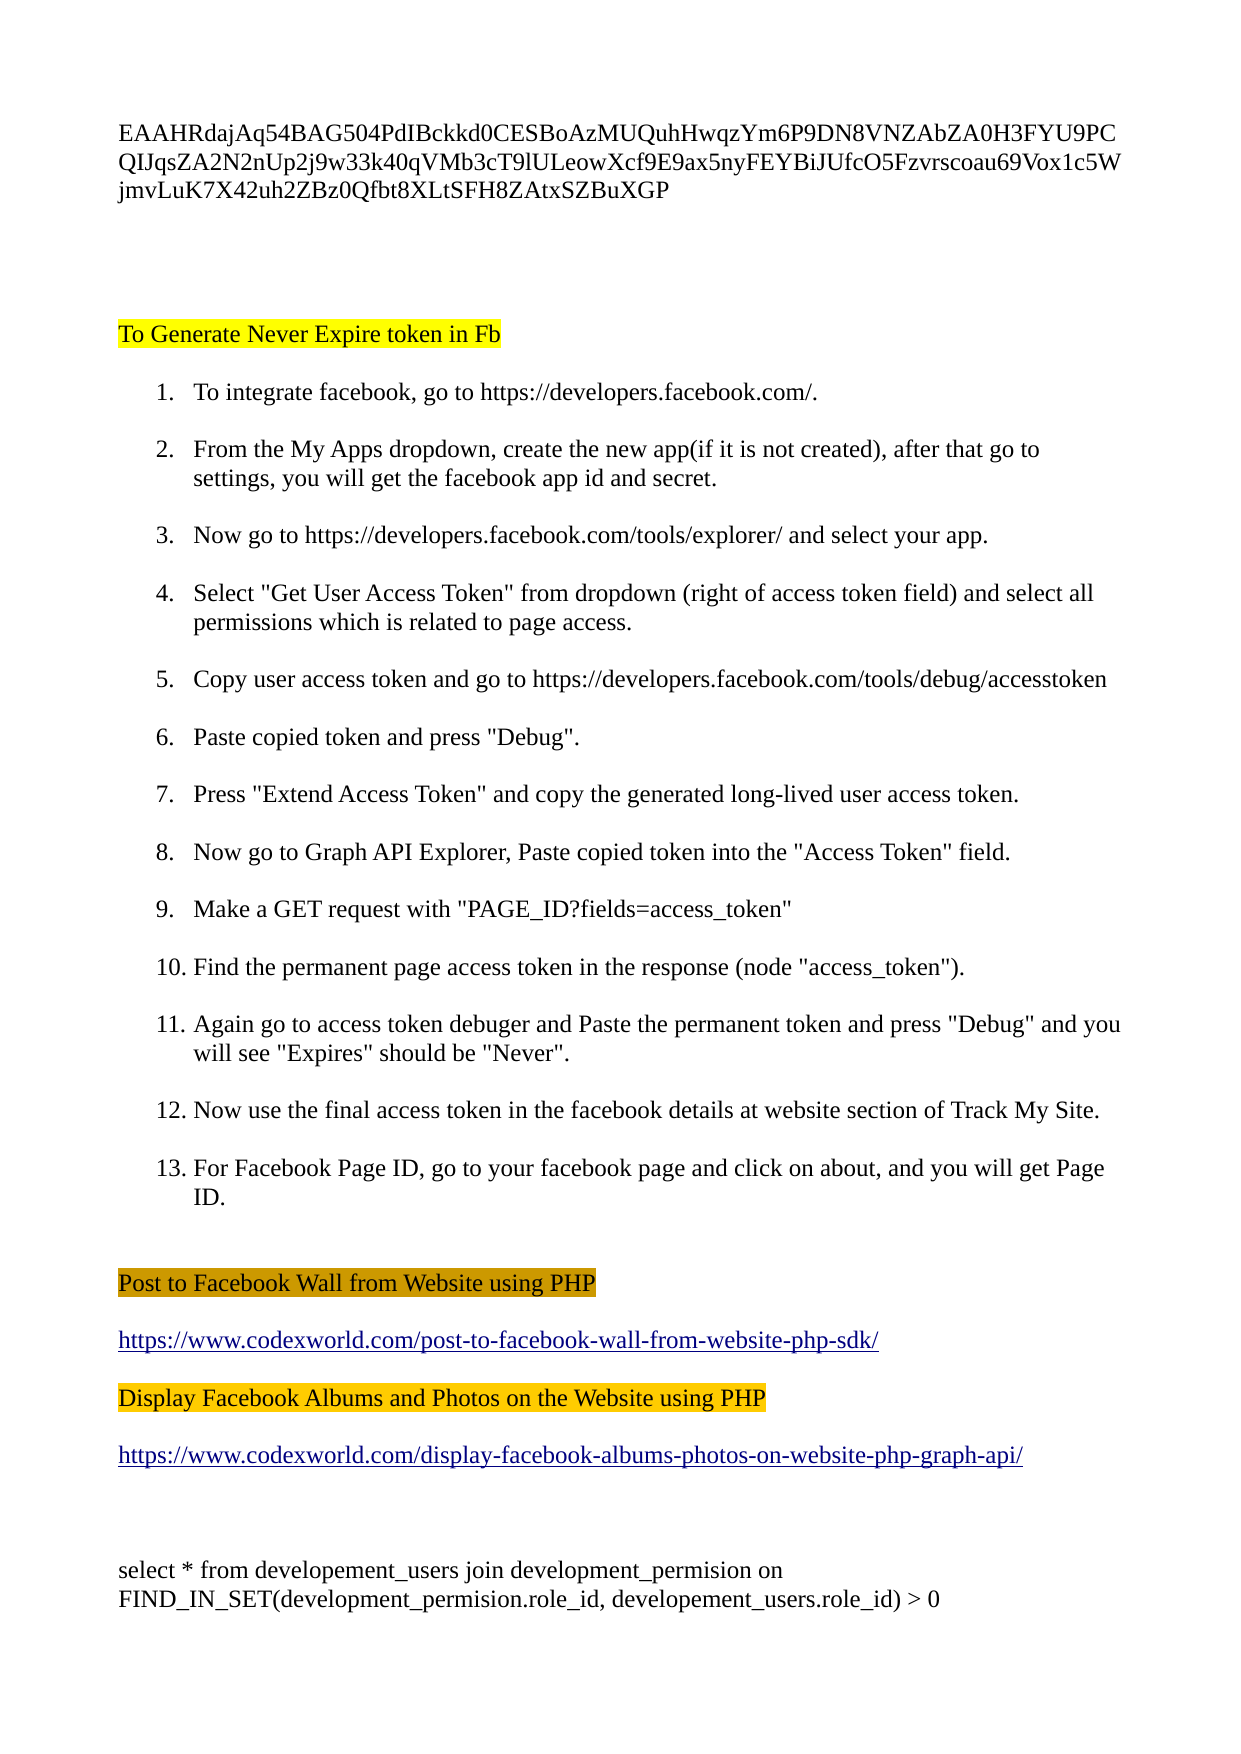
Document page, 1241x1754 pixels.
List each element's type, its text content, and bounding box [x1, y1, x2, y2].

list For Facebook Page ID, go to your facebook page and click on about, and you will get Page ID. [156, 1153, 1122, 1211]
list Make a GET request with "PAGE_ID?fields=access_token" [156, 894, 1122, 923]
text https://www.codexworld.com/display-facebook-albums-photos-on-website-php-graph-api/ [118, 1441, 1122, 1469]
list Now go to Graph API Explorer, Paste copied token into the "Access Token" field. [156, 837, 1122, 866]
list Press "Extend Access Token" and copy the generated long-lived user access token. [156, 779, 1122, 808]
text Display Facebook Albums and Photos on the Website using PHP [118, 1383, 1122, 1412]
list Again go to access token debuger and Paste the permanent token and press "Debug" and you will see "Expires" should be "Never". [156, 1009, 1122, 1067]
list To integrate facebook, go to https://developers.facebook.com/. [156, 377, 1122, 406]
list Paste copied token and press "Debug". [156, 722, 1122, 751]
list From the My Apps dropdown, create the new app(if it is not created), after that go to settings, you will get the facebook app id and secret. [156, 434, 1122, 492]
list Find the permanent page access token in the response (node "access_token"). [156, 952, 1122, 981]
text EAAHRdajAq54BAG504PdIBckkd0CESBoAzMUQuhHwqzYm6P9DN8VNZAbZA0H3FYU9PCQIJqsZA2N2nUp2j9w33k40qVMb3cT9lULeowXcf9E9ax5nyFEYBiJUfcO5Fzvrscoau69Vox1c5WjmvLuK7X42uh2ZBz0Qfbt8XLtSFH8ZAtxSZBuXGP [118, 118, 1122, 204]
text Post to Facebook Wall from Website using PHP [118, 1268, 1122, 1297]
list Select "Get User Access Token" from dropdown (right of access token field) and select all permissions which is related to page access. [156, 578, 1122, 636]
list Now use the final access token in the facebook details at website section of Track My Site. [156, 1096, 1122, 1124]
text To Generate Never Expire token in Fb [118, 319, 1122, 348]
list Now go to https://developers.facebook.com/tools/explorer/ and select your app. [156, 521, 1122, 549]
list Copy user access token and go to https://developers.facebook.com/tools/debug/accesstoken [156, 664, 1122, 693]
text select * from developement_users join development_permision on FIND_IN_SET(development_permision.role_id, developement_users.role_id) > 0 [118, 1556, 1122, 1613]
text https://www.codexworld.com/post-to-facebook-wall-from-website-php-sdk/ [118, 1326, 1122, 1354]
